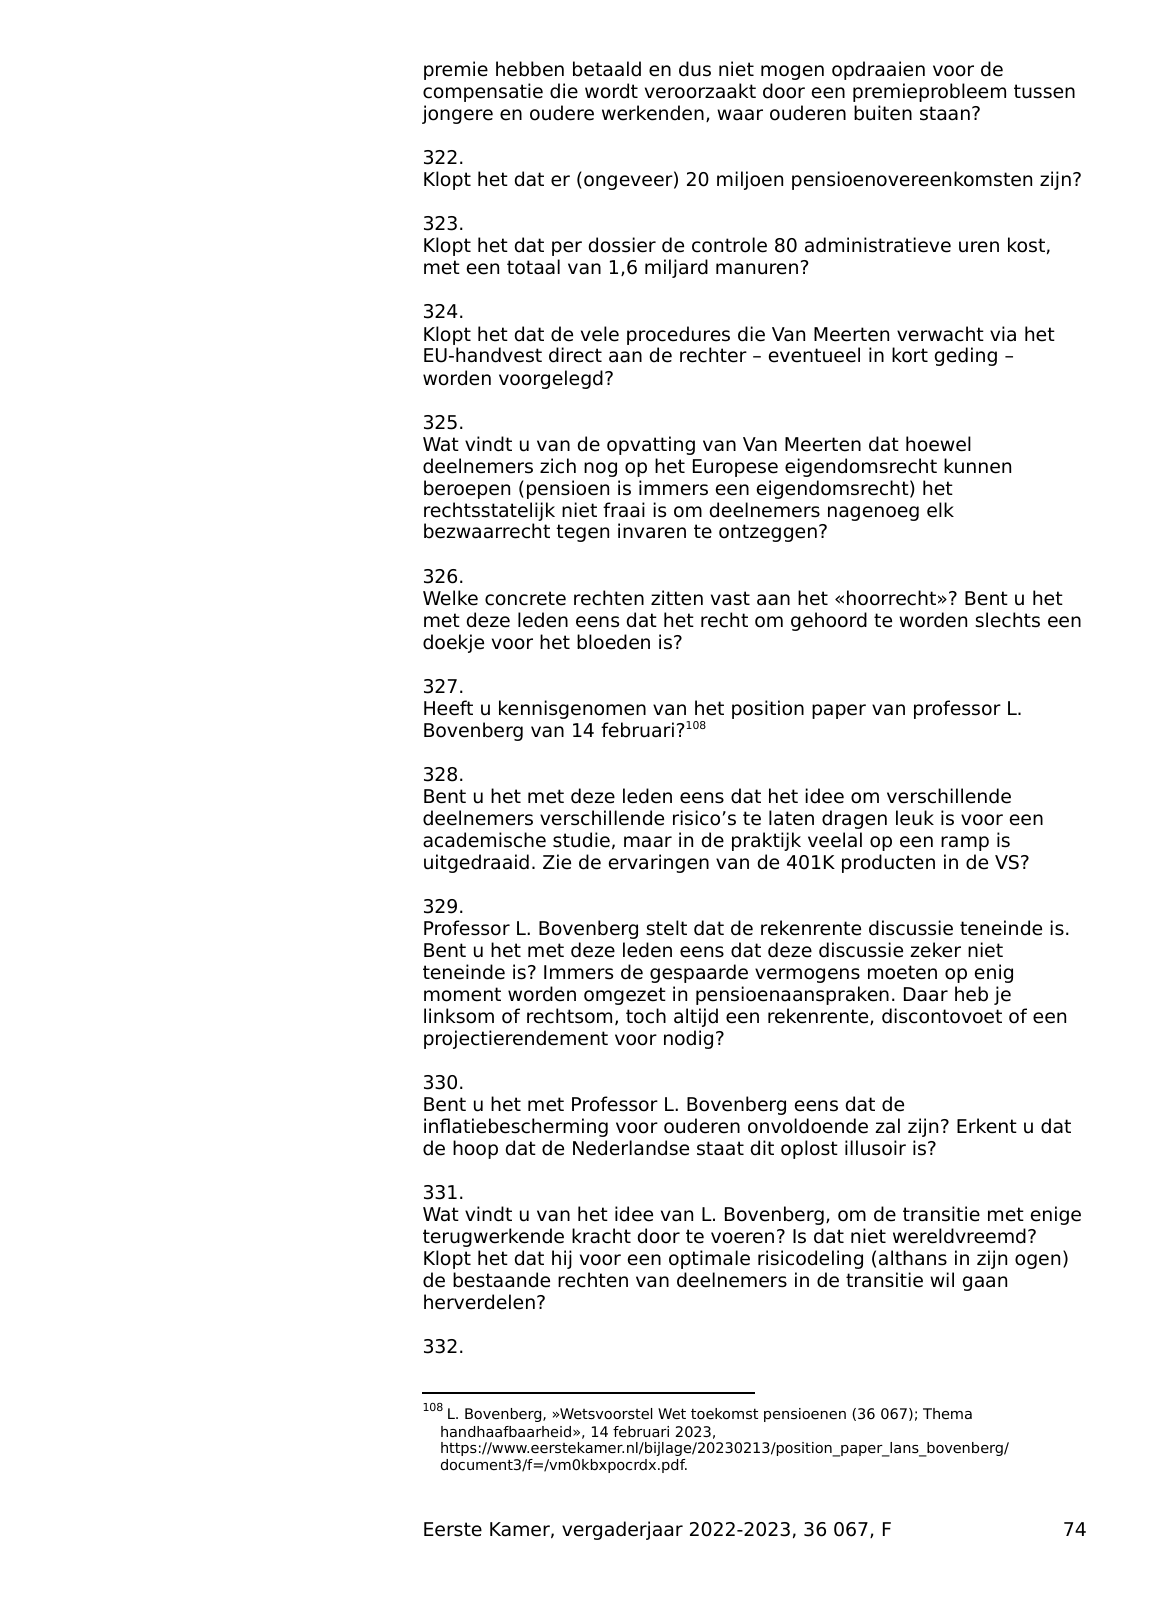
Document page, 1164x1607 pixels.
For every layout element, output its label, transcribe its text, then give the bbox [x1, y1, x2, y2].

text Bent u het met Professor L. Bovenberg eens dat de inflatiebescherming voor ouderen onvoldoende zal zijn? Erkent u dat de hoop dat de Nederlandse staat dit oplost illusoir is? [422, 1094, 1087, 1160]
text Klopt het dat de vele procedures die Van Meerten verwacht via het EU-handvest direct aan de rechter – eventueel in kort geding – worden voorgelegd? [422, 323, 1087, 389]
text Bent u het met deze leden eens dat het idee om verschillende deelnemers verschillende risico’s te laten dragen leuk is voor een academische studie, maar in de praktijk veelal op een ramp is uitgedraaid. Zie de ervaringen van de 401K producten in de VS? [422, 786, 1087, 874]
text premie hebben betaald en dus niet mogen opdraaien voor de compensatie die wordt veroorzaakt door een premieprobleem tussen jongere en oudere werkenden, waar ouderen buiten staan? [422, 59, 1087, 125]
text Klopt het dat per dossier de controle 80 administratieve uren kost, met een totaal van 1,6 miljard manuren? [422, 235, 1087, 279]
text 329. [422, 896, 1087, 918]
text 330. [422, 1072, 1087, 1094]
text 326. [422, 566, 1087, 588]
text 328. [422, 764, 1087, 786]
text Wat vindt u van het idee van L. Bovenberg, om de transitie met enige terugwerkende kracht door te voeren? Is dat niet wereldvreemd? Klopt het dat hij voor een optimale risicodeling (althans in zijn ogen) de bestaande rechten van deelnemers in de transitie wil gaan herverdelen? [422, 1204, 1087, 1314]
text 332. [422, 1336, 1087, 1358]
text Welke concrete rechten zitten vast aan het «hoorrecht»? Bent u het met deze leden eens dat het recht om gehoord te worden slechts een doekje voor het bloeden is? [422, 588, 1087, 653]
text Klopt het dat er (ongeveer) 20 miljoen pensioenovereenkomsten zijn? [422, 169, 1087, 191]
text Heeft u kennisgenomen van het position paper van professor L. Bovenberg van 14 februari? [422, 698, 1087, 742]
text L. Bovenberg, »Wetsvoorstel Wet toekomst pensioenen (36 067); Thema handhaafbaarheid», 14 februari 2023, https://www.eerstekamer.nl/bijlage/20230213/position_paper_lans_bovenberg/document3/f=/vm0kbxpocrdx.pdf. [422, 1402, 1087, 1474]
text 322. [422, 147, 1087, 169]
text 331. [422, 1182, 1087, 1204]
text 323. [422, 213, 1087, 235]
text 327. [422, 676, 1087, 698]
text Wat vindt u van de opvatting van Van Meerten dat hoewel deelnemers zich nog op het Europese eigendomsrecht kunnen beroepen (pensioen is immers een eigendomsrecht) het rechtsstatelijk niet fraai is om deelnemers nagenoeg elk bezwaarrecht tegen invaren te ontzeggen? [422, 433, 1087, 543]
text 324. [422, 301, 1087, 323]
text Professor L. Bovenberg stelt dat de rekenrente discussie teneinde is. Bent u het met deze leden eens dat deze discussie zeker niet teneinde is? Immers de gespaarde vermogens moeten op enig moment worden omgezet in pensioenaanspraken. Daar heb je linksom of rechtsom, toch altijd een rekenrente, discontovoet of een projectierendement voor nodig? [422, 918, 1087, 1050]
text 325. [422, 412, 1087, 433]
